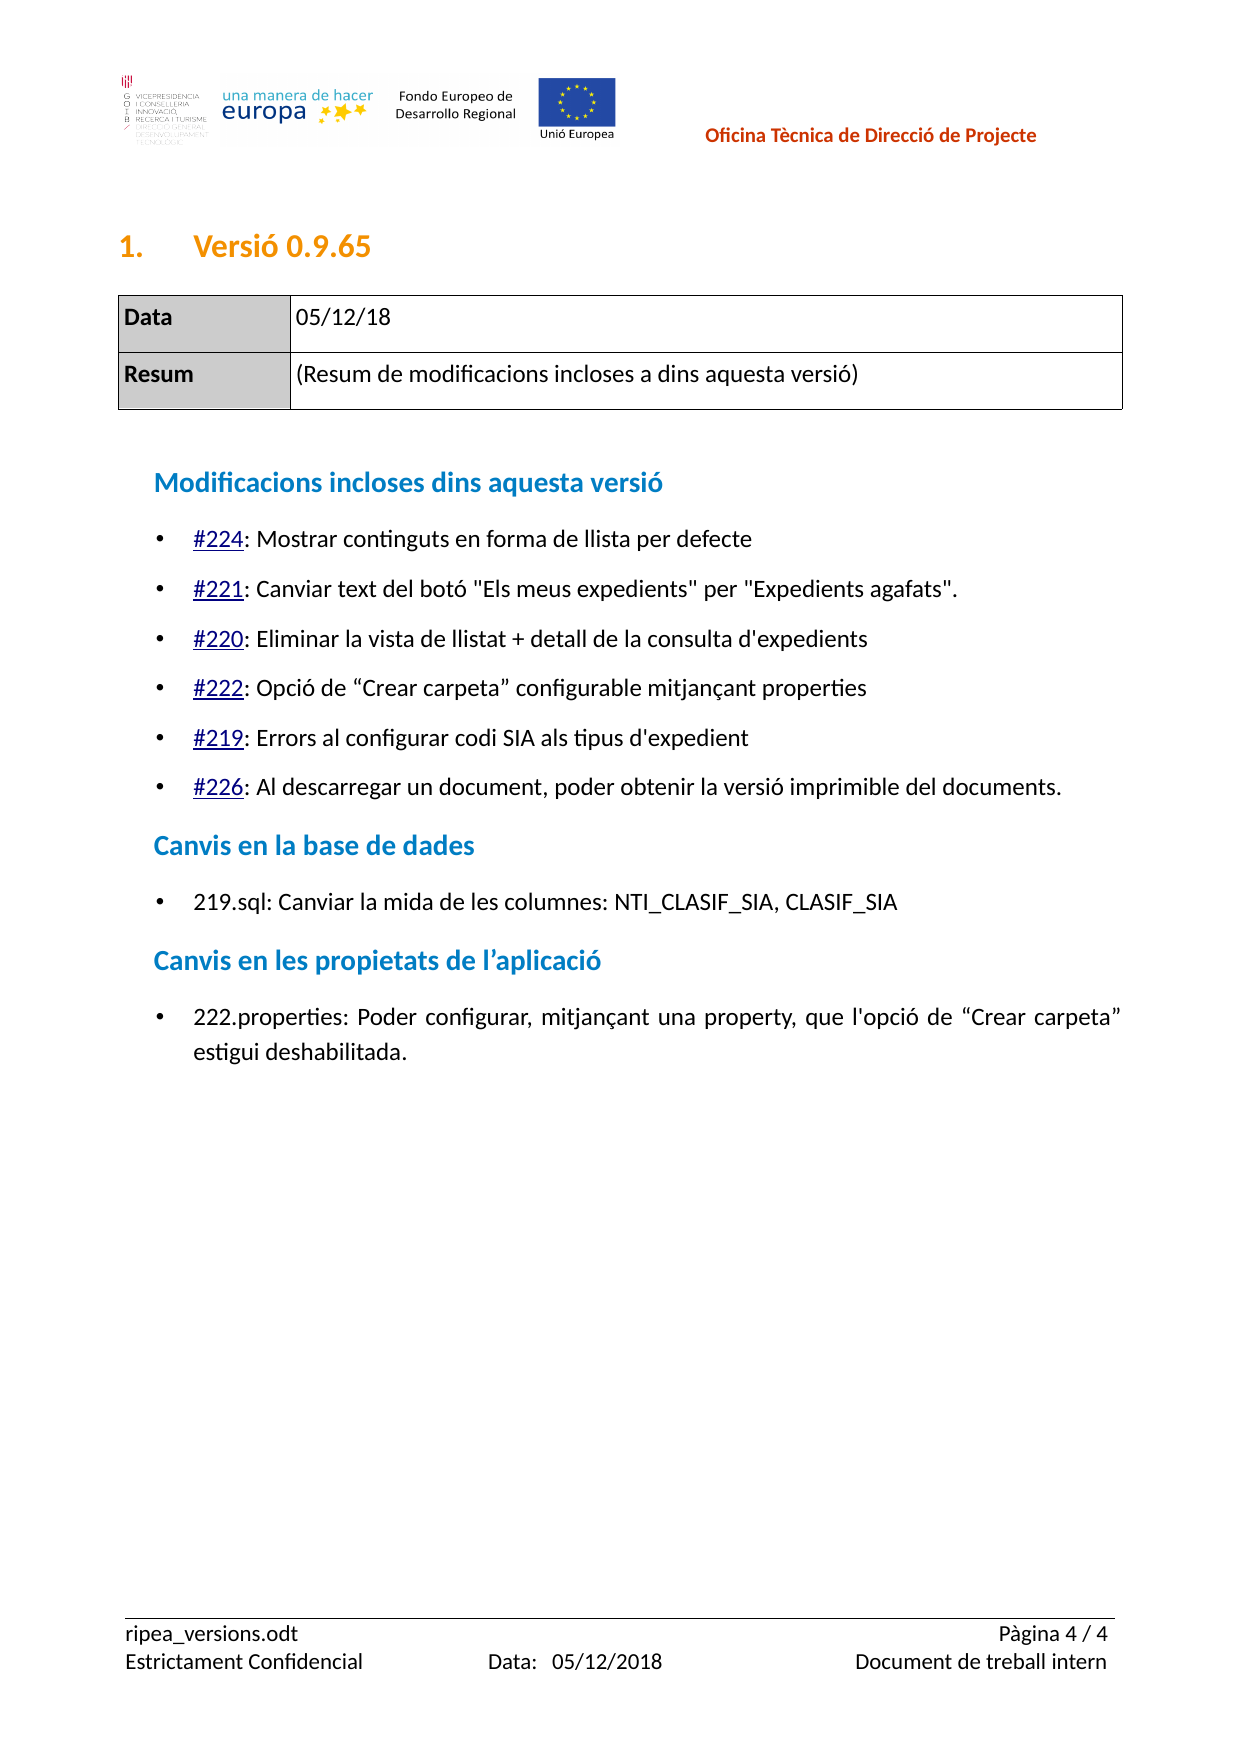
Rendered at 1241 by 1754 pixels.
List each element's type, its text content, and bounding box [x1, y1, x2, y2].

list #222: Opció de “Crear carpeta” configurable mitjançant properties [156, 672, 1122, 703]
list 219.sql: Canviar la mida de les columnes: NTI_CLASIF_SIA, CLASIF_SIA [156, 886, 1122, 917]
subtitle Canvis en la base de dades [153, 827, 1122, 863]
list 222.properties: Poder configurar, mitjançant una property, que l'opció de “Crear carpeta” estigui deshabilitada. [156, 1001, 1122, 1067]
picture [219, 73, 621, 147]
list #224: Mostrar continguts en forma de llista per defecte [156, 523, 1122, 554]
subtitle Canvis en les propietats de l’aplicació [153, 942, 1122, 978]
table_cell (Resum de modificacions incloses a dins aquesta versió) [291, 353, 1122, 408]
list #221: Canviar text del botó "Els meus expedients" per "Expedients agafats". [156, 573, 1122, 604]
list #226: Al descarregar un document, poder obtenir la versió imprimible del documents. [156, 771, 1122, 802]
list #219: Errors al configurar codi SIA als tipus d'expedient [156, 722, 1122, 752]
table_header 05/12/18 [291, 296, 1122, 352]
table_header Data [119, 296, 290, 352]
picture [118, 73, 213, 147]
subtitle Versió 0.9.65 [118, 225, 1122, 266]
list #220: Eliminar la vista de llistat + detall de la consulta d'expedients [156, 623, 1122, 653]
table_cell Resum [119, 353, 290, 408]
subtitle Modificacions incloses dins aquesta versió [153, 464, 1122, 500]
